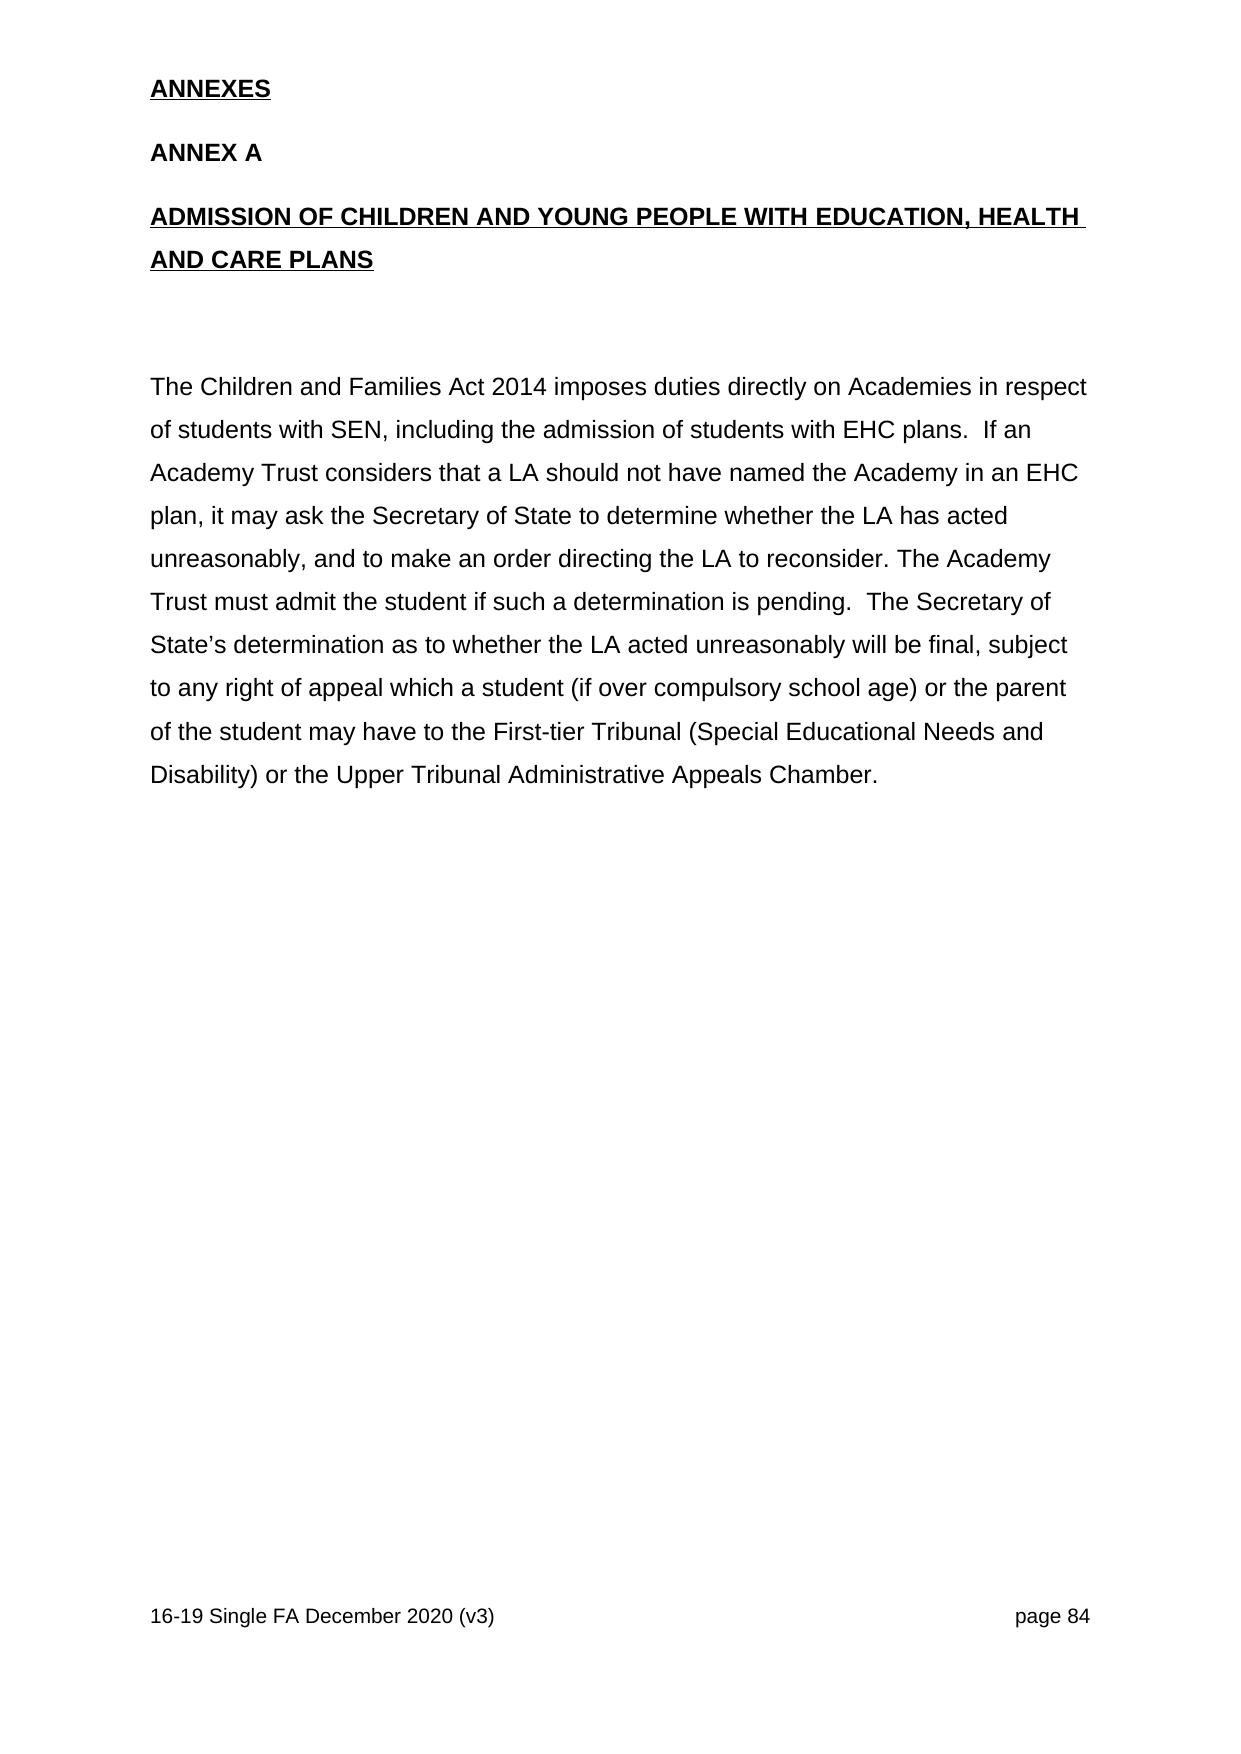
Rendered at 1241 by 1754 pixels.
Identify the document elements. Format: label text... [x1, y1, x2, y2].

text ANNEX A [150, 138, 1090, 166]
subtitle ADMISSION OF CHILDREN AND YOUNG PEOPLE WITH EDUCATION, HEALTH AND CARE PLANS [150, 202, 1090, 273]
list The Children and Families Act 2014 imposes duties directly on Academies in respect of students with SEN, including the admission of students with EHC plans. If an Academy Trust considers that a LA should not have named the Academy in an EHC plan, it may ask the Secretary of State to determine whether the LA has acted unreasonably, and to make an order directing the LA to reconsider. The Academy Trust must admit the student if such a determination is pending. The Secretary of State’s determination as to whether the LA acted unreasonably will be final, subject to any right of appeal which a student (if over compulsory school age) or the parent of the student may have to the First-tier Tribunal (Special Educational Needs and Disability) or the Upper Tribunal Administrative Appeals Chamber. [150, 372, 1090, 788]
text ANNEXES [150, 74, 1090, 102]
